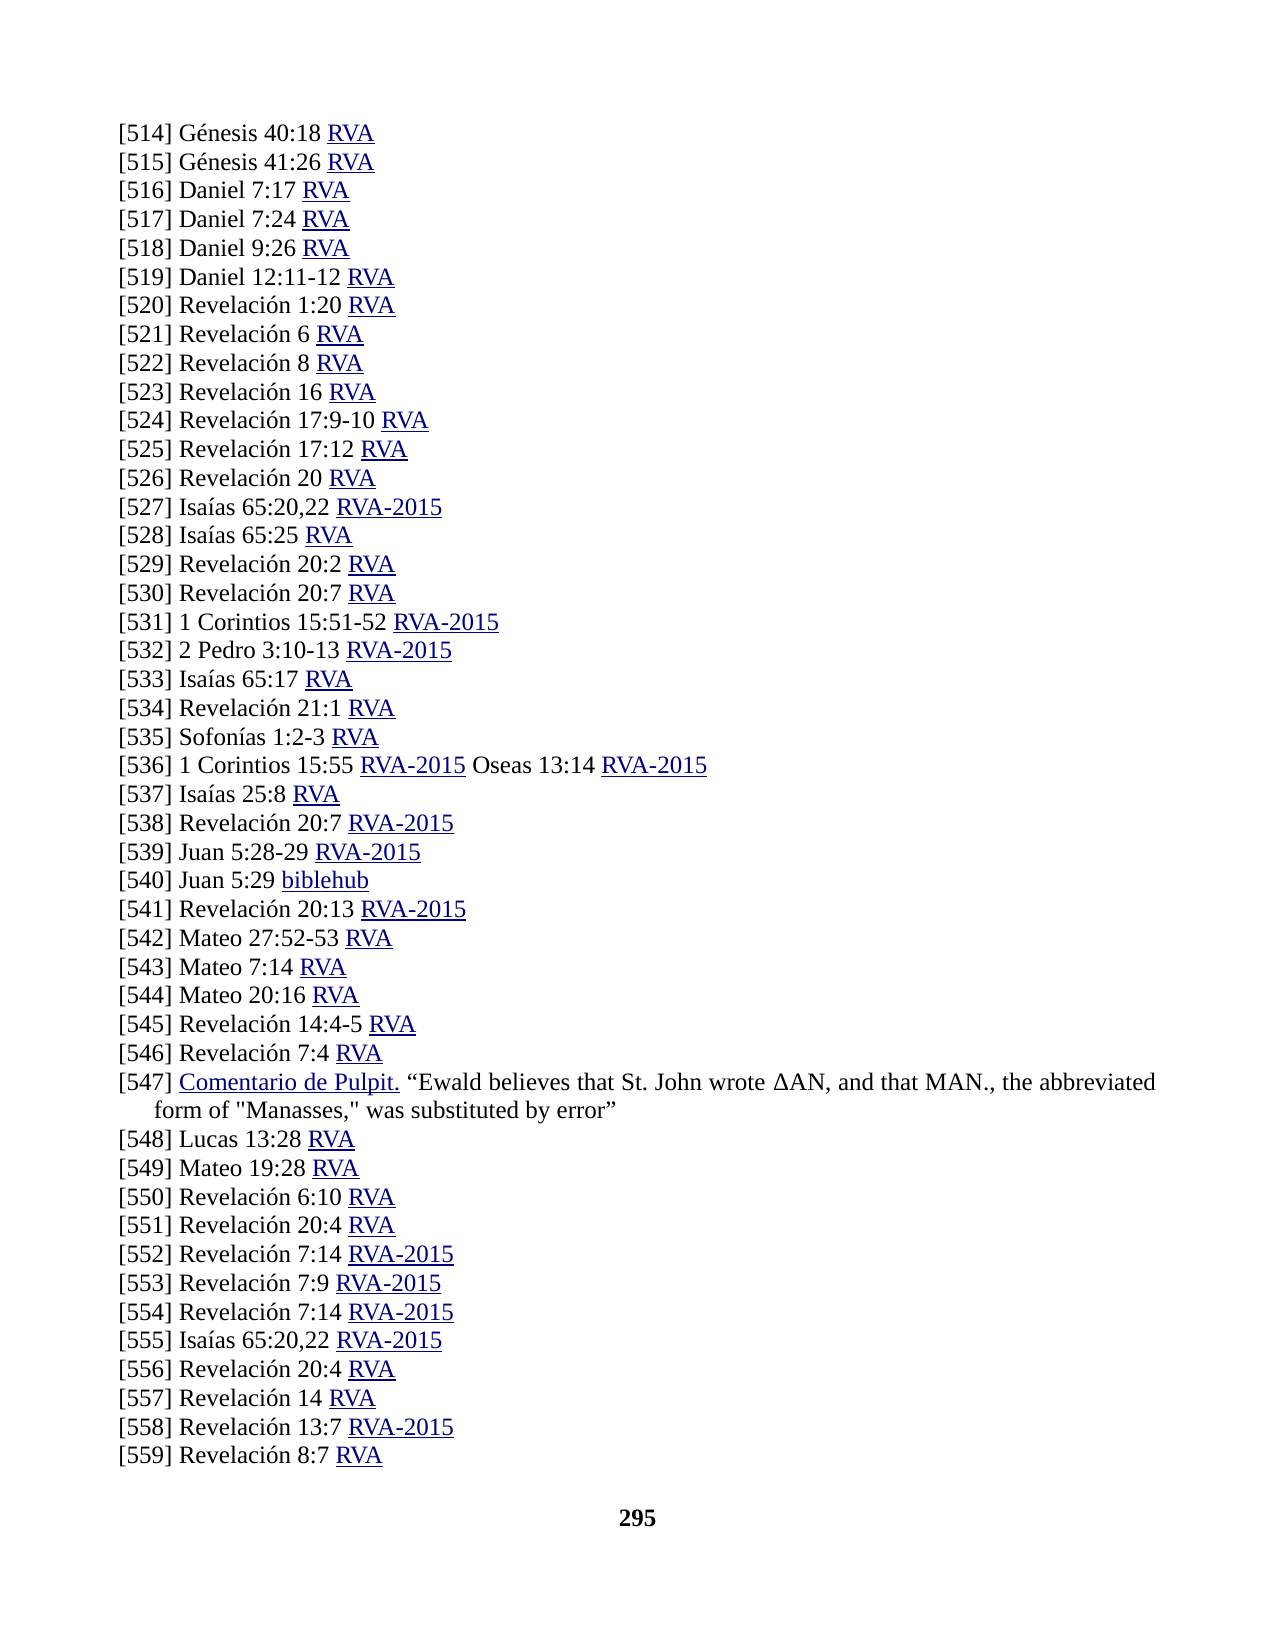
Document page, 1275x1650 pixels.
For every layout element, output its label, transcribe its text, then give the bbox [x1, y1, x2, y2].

text Revelación 20:4 RVA [118, 1211, 1157, 1239]
text 1 Corintios 15:51-52 RVA-2015 [118, 607, 1157, 636]
text Revelación 7:14 RVA-2015 [118, 1239, 1157, 1268]
text Revelación 17:9-10 RVA [118, 406, 1157, 434]
text Mateo 19:28 RVA [118, 1153, 1157, 1182]
text Revelación 17:12 RVA [118, 434, 1157, 463]
text Mateo 27:52-53 RVA [118, 923, 1157, 952]
text Comentario de Pulpit. “Ewald believes that St. John wrote ΔΑΝ, and that MAN., the abbreviated form of "Manasses," was substituted by error” [118, 1067, 1157, 1124]
text Daniel 12:11-12 RVA [118, 262, 1157, 291]
text Revelación 20 RVA [118, 463, 1157, 492]
text Mateo 7:14 RVA [118, 952, 1157, 981]
text Isaías 65:20,22 RVA-2015 [118, 1326, 1157, 1354]
text Revelación 7:14 RVA-2015 [118, 1297, 1157, 1326]
text 1 Corintios 15:55 RVA-2015 Oseas 13:14 RVA-2015 [118, 751, 1157, 779]
text Revelación 20:7 RVA [118, 578, 1157, 607]
text Revelación 16 RVA [118, 377, 1157, 406]
text Revelación 14 RVA [118, 1383, 1157, 1412]
text Revelación 1:20 RVA [118, 291, 1157, 319]
text Revelación 7:4 RVA [118, 1038, 1157, 1067]
text Daniel 7:24 RVA [118, 204, 1157, 233]
text Lucas 13:28 RVA [118, 1124, 1157, 1153]
text Revelación 14:4-5 RVA [118, 1009, 1157, 1038]
text Génesis 40:18 RVA [118, 118, 1157, 147]
text Juan 5:28-29 RVA-2015 [118, 837, 1157, 866]
text Revelación 6 RVA [118, 319, 1157, 348]
text Revelación 8:7 RVA [118, 1441, 1157, 1469]
text Isaías 65:17 RVA [118, 664, 1157, 693]
text Isaías 25:8 RVA [118, 779, 1157, 808]
text Revelación 6:10 RVA [118, 1182, 1157, 1211]
text Revelación 20:2 RVA [118, 549, 1157, 578]
text Juan 5:29 biblehub [118, 866, 1157, 894]
text Isaías 65:20,22 RVA-2015 [118, 492, 1157, 521]
text Revelación 13:7 RVA-2015 [118, 1412, 1157, 1441]
text Sofonías 1:2-3 RVA [118, 722, 1157, 751]
text Revelación 20:13 RVA-2015 [118, 894, 1157, 923]
text Revelación 8 RVA [118, 348, 1157, 377]
text Mateo 20:16 RVA [118, 981, 1157, 1009]
text Daniel 9:26 RVA [118, 233, 1157, 262]
text Isaías 65:25 RVA [118, 521, 1157, 549]
text 2 Pedro 3:10-13 RVA-2015 [118, 636, 1157, 664]
text Daniel 7:17 RVA [118, 176, 1157, 204]
text Revelación 21:1 RVA [118, 693, 1157, 722]
text Revelación 20:4 RVA [118, 1354, 1157, 1383]
text Revelación 7:9 RVA-2015 [118, 1268, 1157, 1297]
text Revelación 20:7 RVA-2015 [118, 808, 1157, 837]
text Génesis 41:26 RVA [118, 147, 1157, 176]
